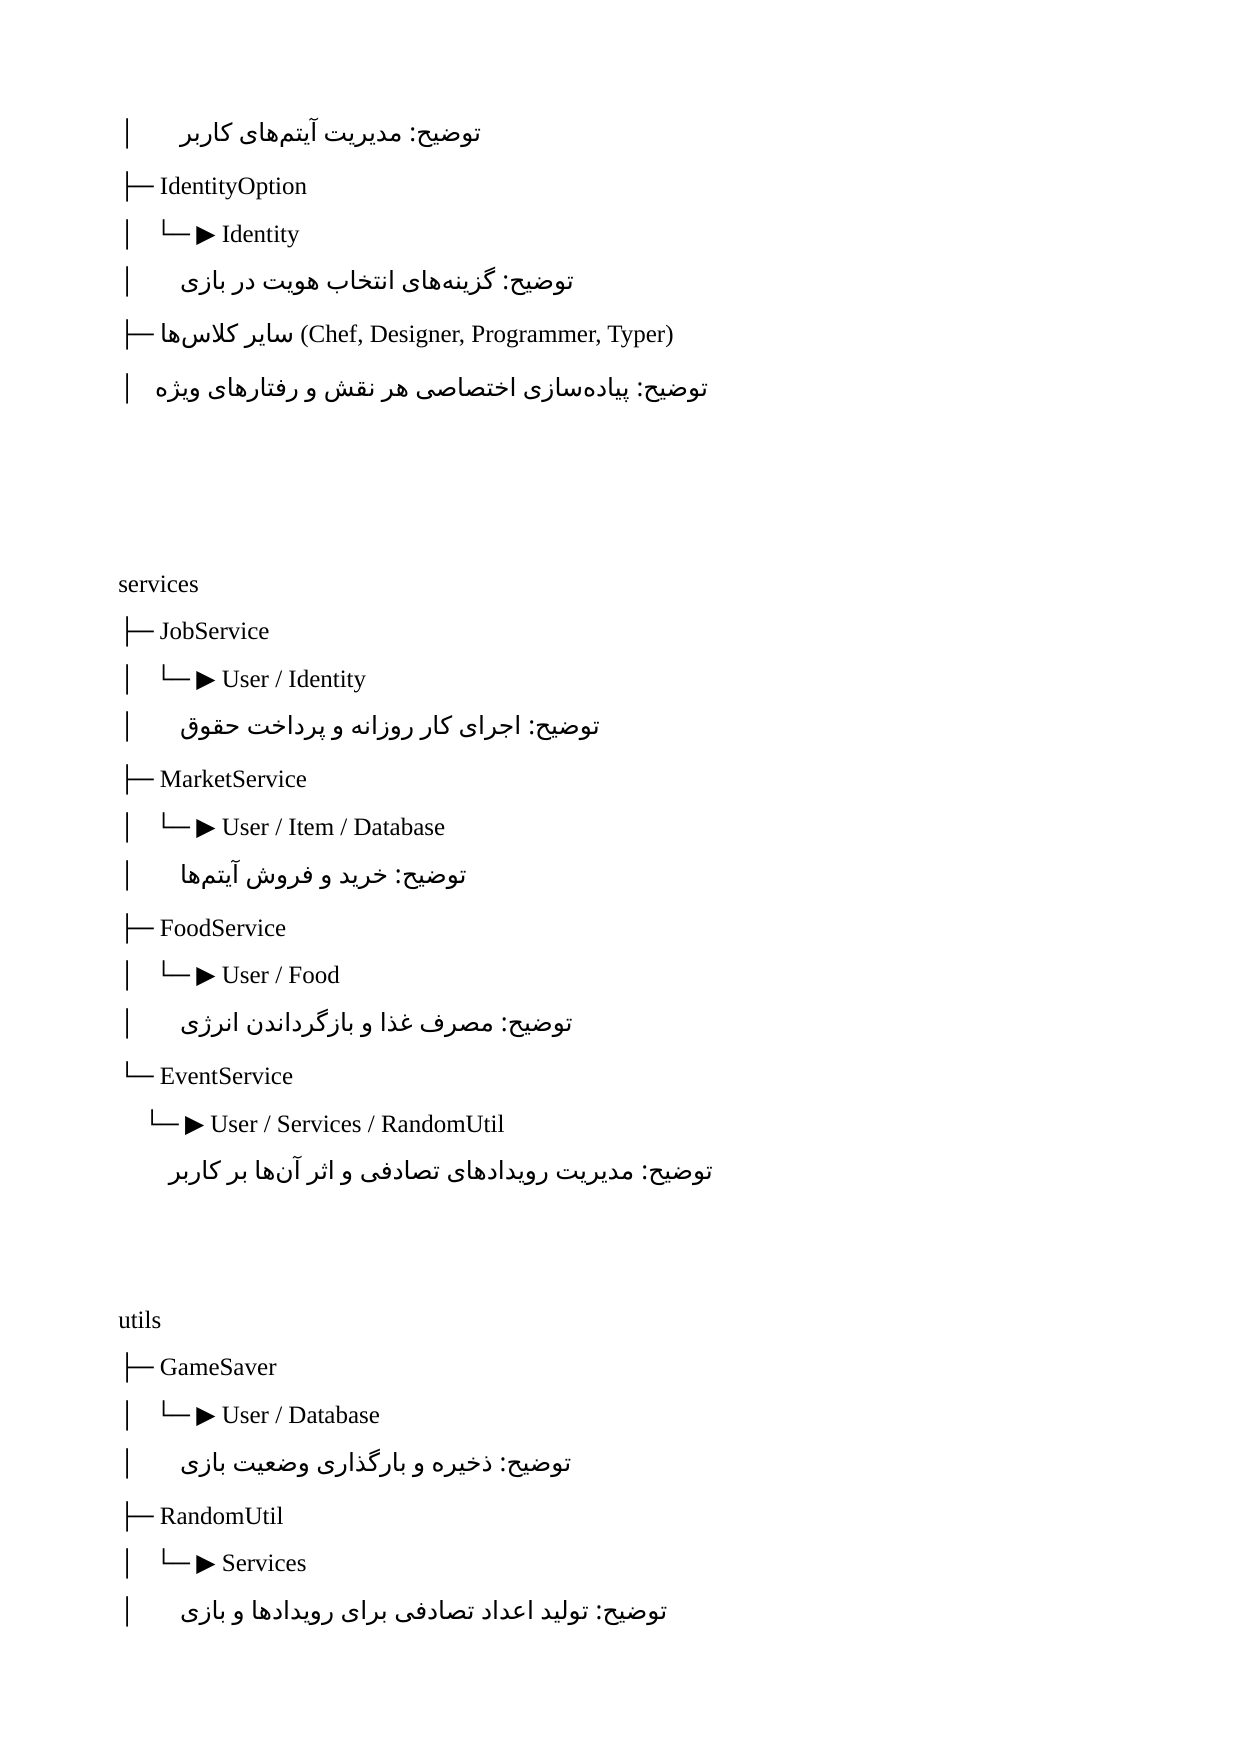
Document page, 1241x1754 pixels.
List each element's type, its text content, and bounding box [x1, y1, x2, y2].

text ├─ GameSaver [128, 1352, 1122, 1381]
text │ توضیح: ذخیره و بارگذاری وضعیت بازی [118, 1448, 1122, 1481]
text │ توضیح: پیاده‌سازی اختصاصی هر نقش و رفتارهای ویژه [118, 373, 1122, 406]
text ├─ JobService [128, 616, 1122, 645]
text │ └─ ▶ User / Database [128, 1400, 1122, 1429]
text ├─ IdentityOption [128, 171, 1122, 200]
text │ توضیح: مدیریت آیتم‌های کاربر [118, 118, 1122, 152]
text └─ EventService [118, 1061, 1122, 1090]
text │ توضیح: تولید اعداد تصادفی برای رویدادها و بازی [118, 1596, 1122, 1629]
text ├─ MarketService [128, 764, 1122, 793]
text services [118, 569, 1122, 597]
text │ └─ ▶ User / Item / Database [128, 812, 1122, 841]
text │ توضیح: خرید و فروش آیتم‌ها [118, 860, 1122, 893]
text ├─ RandomUtil [128, 1501, 1122, 1529]
text utils [118, 1305, 1122, 1333]
text │ توضیح: اجرای کار روزانه و پرداخت حقوق [118, 711, 1122, 745]
text │ توضیح: مصرف غذا و بازگرداندن انرژی [118, 1008, 1122, 1042]
text ├─ سایر کلاس‌ها (Chef, Designer, Programmer, Typer) [118, 319, 1122, 353]
text ├─ FoodService [128, 913, 1122, 942]
text └─ ▶ User / Services / RandomUtil [118, 1109, 1122, 1138]
text توضیح: مدیریت رویدادهای تصادفی و اثر آن‌ها بر کاربر [118, 1156, 1122, 1190]
text │ توضیح: گزینه‌های انتخاب هویت در بازی [118, 266, 1122, 300]
text │ └─ ▶ Identity [128, 219, 1122, 248]
text │ └─ ▶ User / Identity [128, 664, 1122, 693]
text │ └─ ▶ User / Food [128, 961, 1122, 989]
text │ └─ ▶ Services [128, 1548, 1122, 1577]
